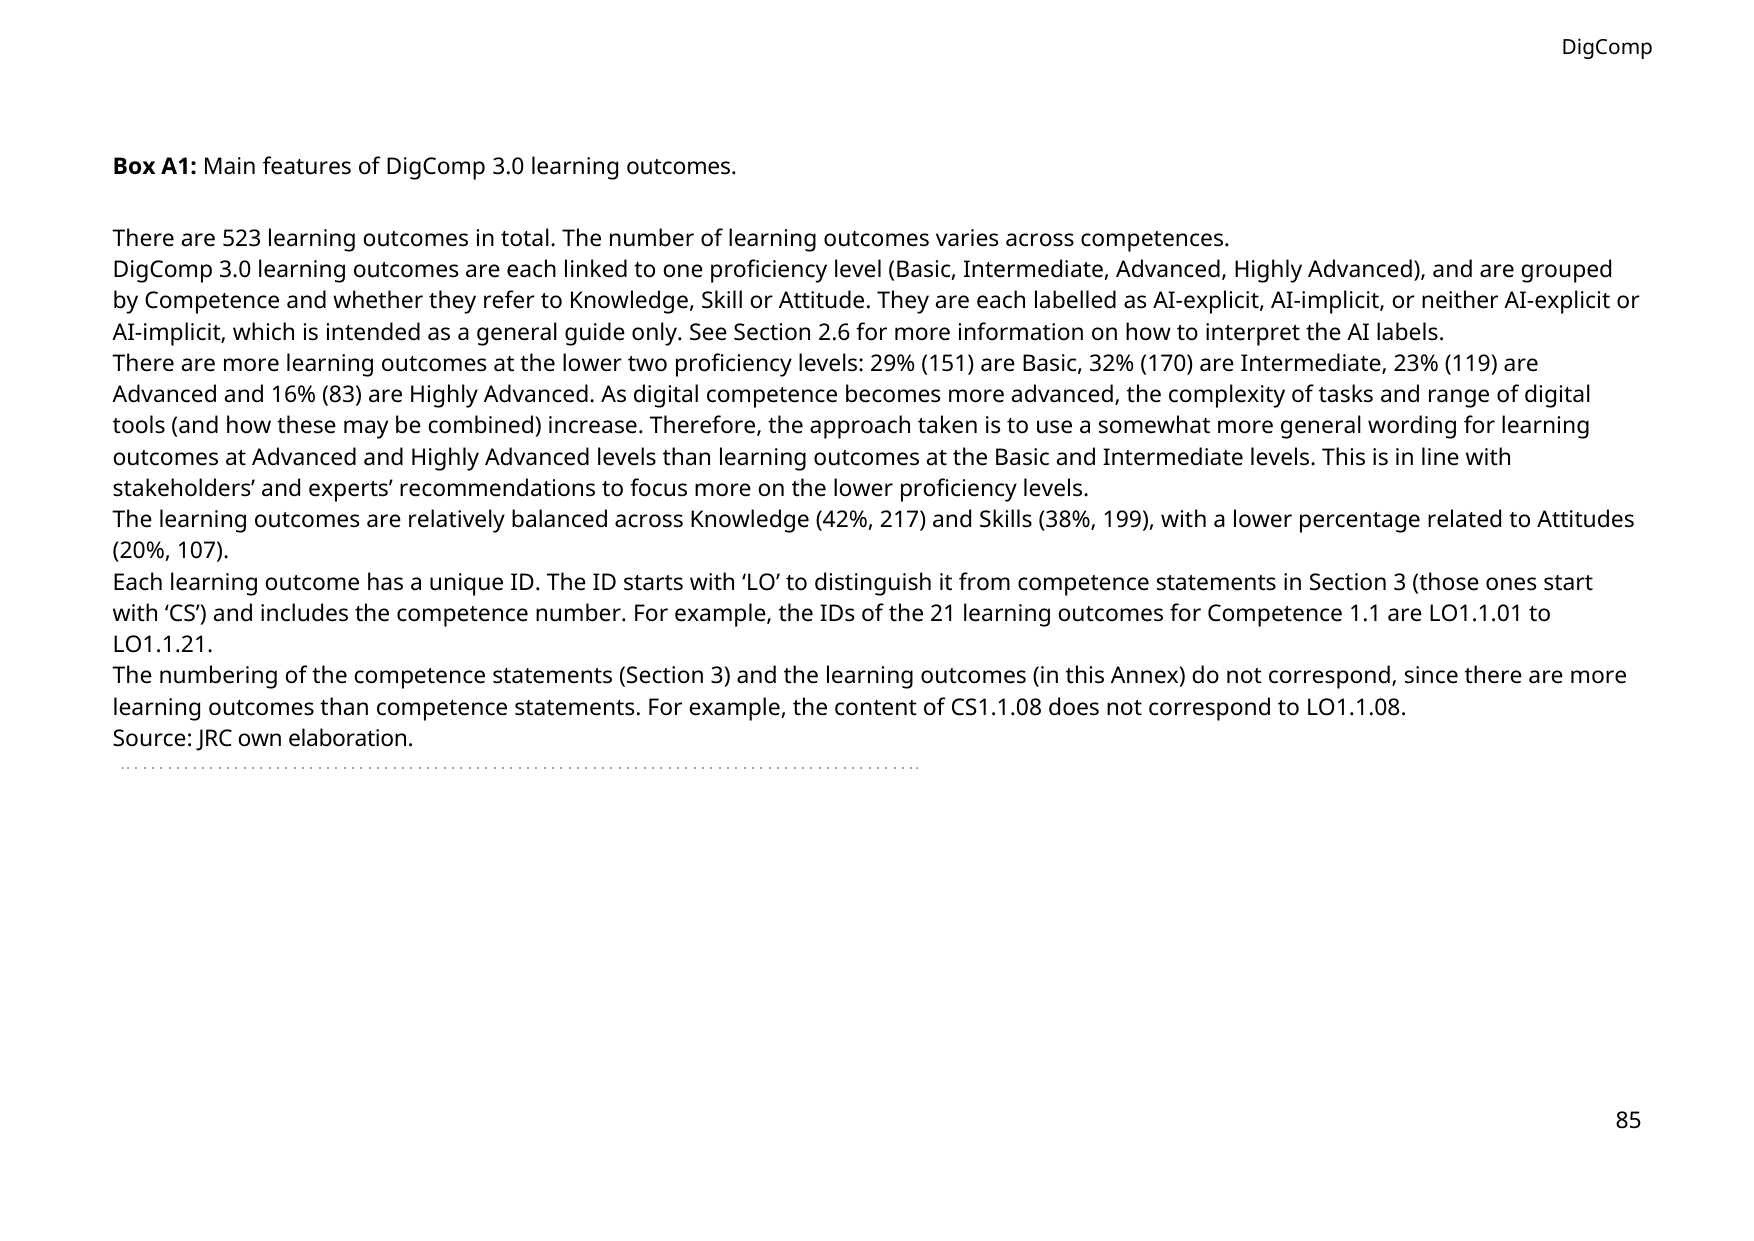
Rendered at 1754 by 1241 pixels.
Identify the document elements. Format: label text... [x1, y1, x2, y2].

text The numbering of the competence statements (Section 3) and the learning outcomes (in this Annex) do not correspond, since there are more learning outcomes than competence statements. For example, the content of CS1.1.08 does not correspond to LO1.1.08. [112, 659, 1641, 722]
text The learning outcomes are relatively balanced across Knowledge (42%, 217) and Skills (38%, 199), with a lower percentage related to Attitudes (20%, 107). [112, 503, 1641, 565]
text Box A1: Main features of DigComp 3.0 learning outcomes. [112, 150, 1641, 181]
text DigComp 3.0 learning outcomes are each linked to one proficiency level (Basic, Intermediate, Advanced, Highly Advanced), and are grouped by Competence and whether they refer to Knowledge, Skill or Attitude. They are each labelled as AI-explicit, AI-implicit, or neither AI-explicit or AI-implicit, which is intended as a general guide only. See Section 2.6 for more information on how to interpret the AI labels. [112, 253, 1641, 347]
text There are 523 learning outcomes in total. The number of learning outcomes varies across competences. [112, 222, 1641, 253]
text Source: JRC own elaboration. [112, 722, 1641, 753]
text There are more learning outcomes at the lower two proficiency levels: 29% (151) are Basic, 32% (170) are Intermediate, 23% (119) are Advanced and 16% (83) are Highly Advanced. As digital competence becomes more advanced, the complexity of tasks and range of digital tools (and how these may be combined) increase. Therefore, the approach taken is to use a somewhat more general wording for learning outcomes at Advanced and Highly Advanced levels than learning outcomes at the Basic and Intermediate levels. This is in line with stakeholders’ and experts’ recommendations to focus more on the lower proficiency levels. [112, 347, 1641, 503]
text Each learning outcome has a unique ID. The ID starts with ‘LO’ to distinguish it from competence statements in Section 3 (those ones start with ‘CS’) and includes the competence number. For example, the IDs of the 21 learning outcomes for Competence 1.1 are LO1.1.01 to LO1.1.21. [112, 565, 1641, 659]
